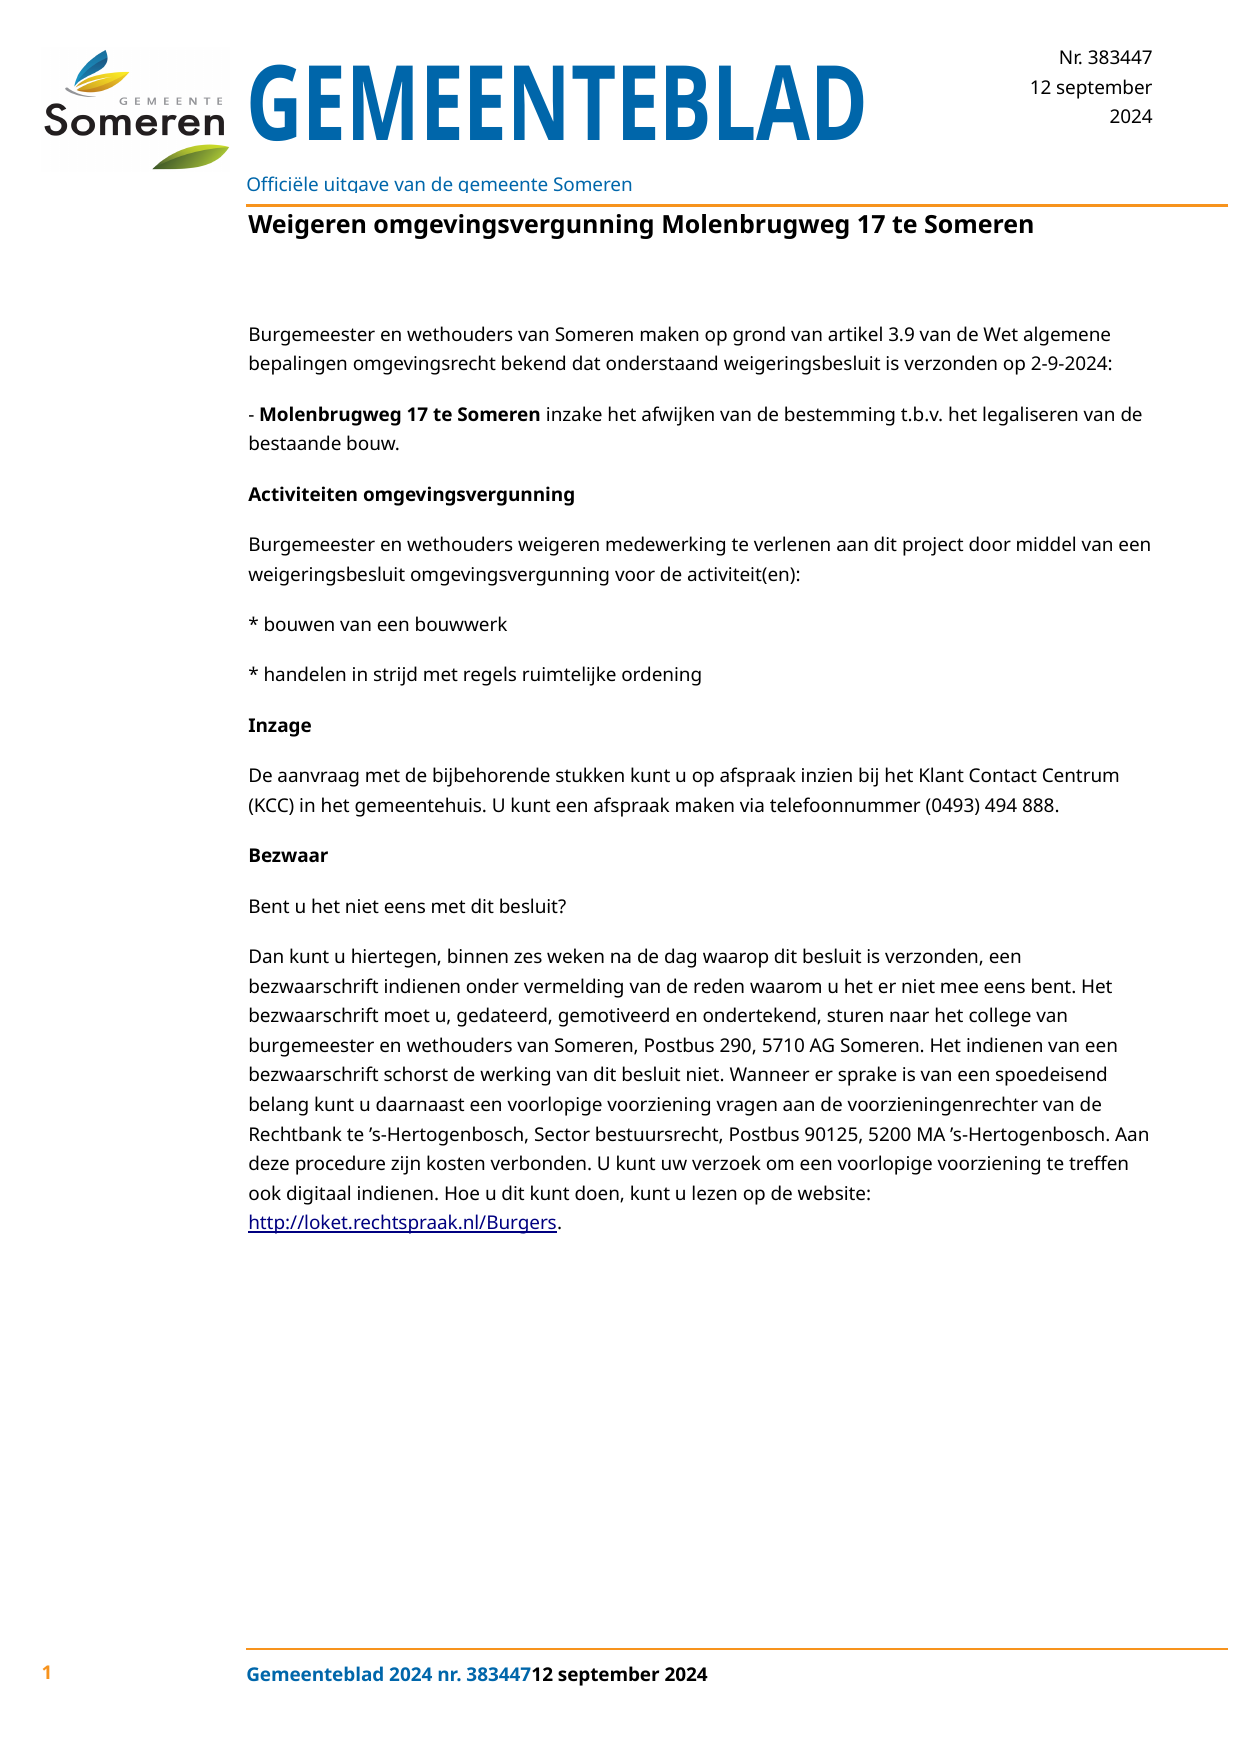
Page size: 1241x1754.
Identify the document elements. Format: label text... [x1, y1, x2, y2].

text Activiteiten omgevingsvergunning [248, 481, 1152, 506]
text Inzage [248, 712, 1152, 738]
text * bouwen van een bouwwerk [248, 611, 1152, 637]
text De aanvraag met de bijbehorende stukken kunt u op afspraak inzien bij het Klant Contact Centrum (KCC) in het gemeentehuis. U kunt een afspraak maken via telefoonnummer (0493) 494 888. [248, 762, 1152, 818]
text - Molenbrugweg 17 te Someren inzake het afwijken van de bestemming t.b.v. het legaliseren van de bestaande bouw. [248, 401, 1152, 456]
text Weigeren omgevingsvergunning Molenbrugweg 17 te Someren [248, 207, 1152, 241]
text * handelen in strijd met regels ruimtelijke ordening [248, 662, 1152, 687]
text Bezwaar [248, 842, 1152, 868]
picture [41, 47, 231, 172]
text Bent u het niet eens met dit besluit? [248, 893, 1152, 918]
text Burgemeester en wethouders van Someren maken op grond van artikel 3.9 van de Wet algemene bepalingen omgevingsrecht bekend dat onderstaand weigeringsbesluit is verzonden op 2-9-2024: [248, 321, 1152, 376]
text Dan kunt u hiertegen, binnen zes weken na de dag waarop dit besluit is verzonden, een bezwaarschrift indienen onder vermelding van de reden waarom u het er niet mee eens bent. Het bezwaarschrift moet u, gedateerd, gemotiveerd en ondertekend, sturen naar het college van burgemeester en wethouders van Someren, Postbus 290, 5710 AG Someren. Het indienen van een bezwaarschrift schorst de werking van dit besluit niet. Wanneer er sprake is van een spoedeisend belang kunt u daarnaast een voorlopige voorziening vragen aan de voorzieningenrechter van de Rechtbank te ’s-Hertogenbosch, Sector bestuursrecht, Postbus 90125, 5200 MA ’s-Hertogenbosch. Aan deze procedure zijn kosten verbonden. U kunt uw verzoek om een voorlopige voorziening te treffen ook digitaal indienen. Hoe u dit kunt doen, kunt u lezen op de website: http://loket.rechtspraak.nl/Burgers. [248, 943, 1152, 1235]
text Burgemeester en wethouders weigeren medewerking te verlenen aan dit project door middel van een weigeringsbesluit omgevingsvergunning voor de activiteit(en): [248, 531, 1152, 586]
